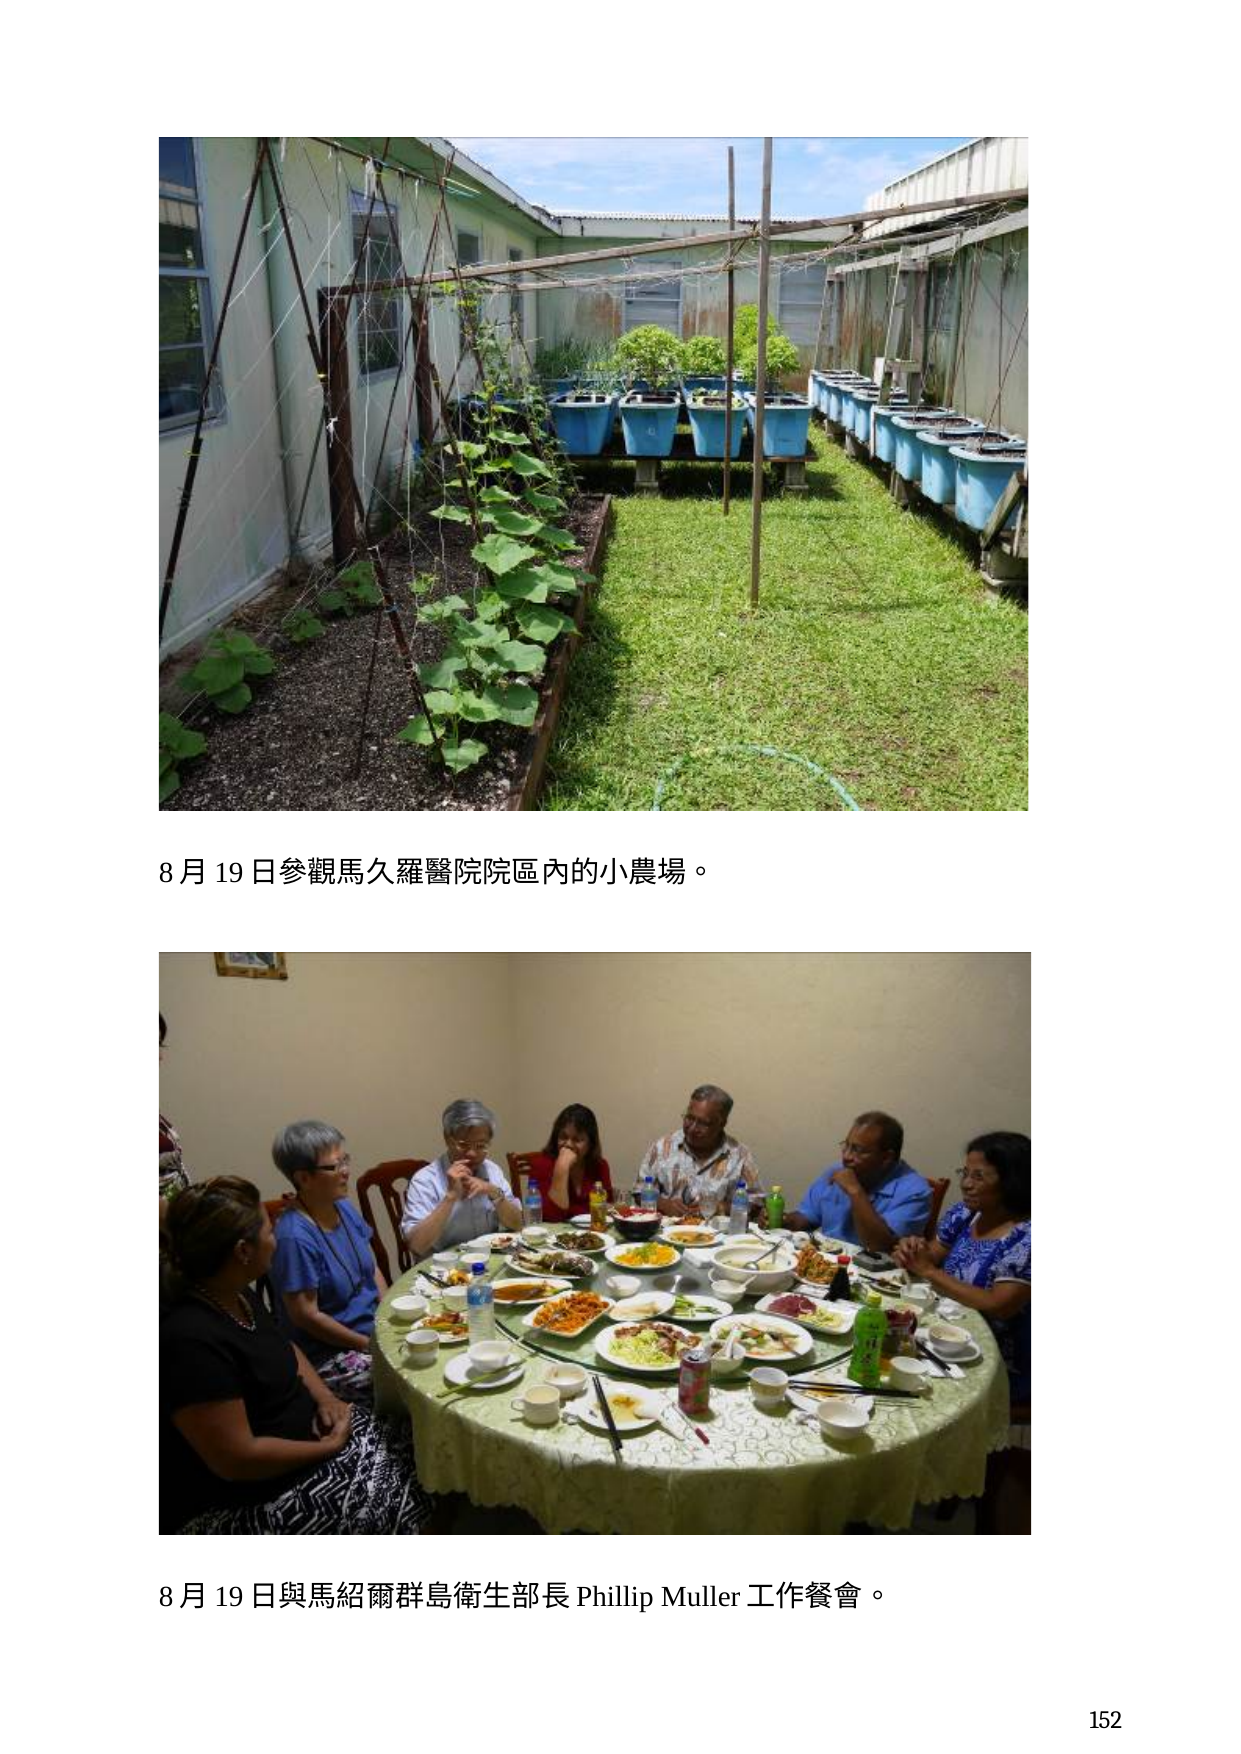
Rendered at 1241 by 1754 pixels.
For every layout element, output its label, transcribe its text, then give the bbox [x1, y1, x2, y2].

table_header [148, 137, 1093, 853]
picture [158, 952, 1032, 1535]
table_cell 8月19日參觀馬久羅醫院院區內的小農場。 [148, 853, 1093, 953]
picture [158, 137, 1029, 811]
table_cell 8月19日與馬紹爾群島衛生部長Phillip Muller工作餐會。 [148, 1576, 1093, 1631]
table_cell [148, 953, 1093, 1576]
